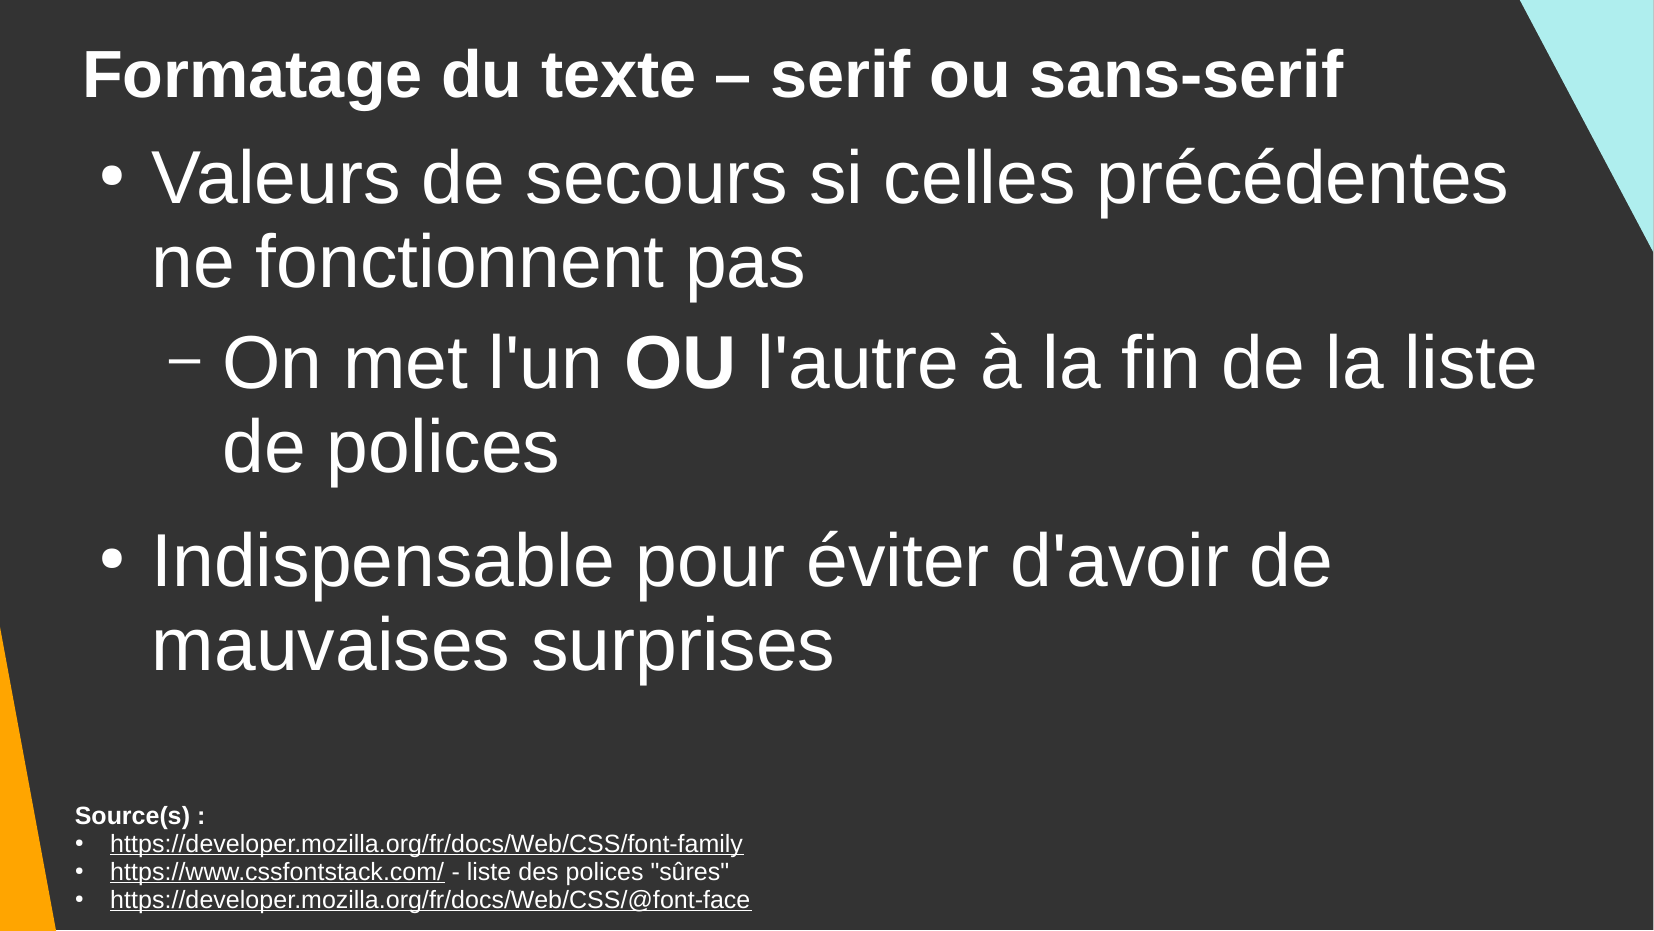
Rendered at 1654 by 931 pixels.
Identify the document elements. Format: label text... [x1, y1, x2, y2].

text_box [0, 626, 57, 931]
text_box Source(s) : https://developer.mozilla.org/fr/docs/Web/CSS/font-family https://www.cssfontstack.com/ - liste des polices "sûres" https://developer.mozilla.org/fr/docs/Web/CSS/@font-face [60, 794, 1546, 931]
list Valeurs de secours si celles précédentes ne fonctionnent pas On met l'un OU l'autre à la fin de la liste de polices Indispensable pour éviter d'avoir de mauvaises surprises [80, 135, 1605, 753]
text_box [1519, 0, 1654, 254]
title Formatage du texte – serif ou sans-serif [82, 37, 1571, 114]
